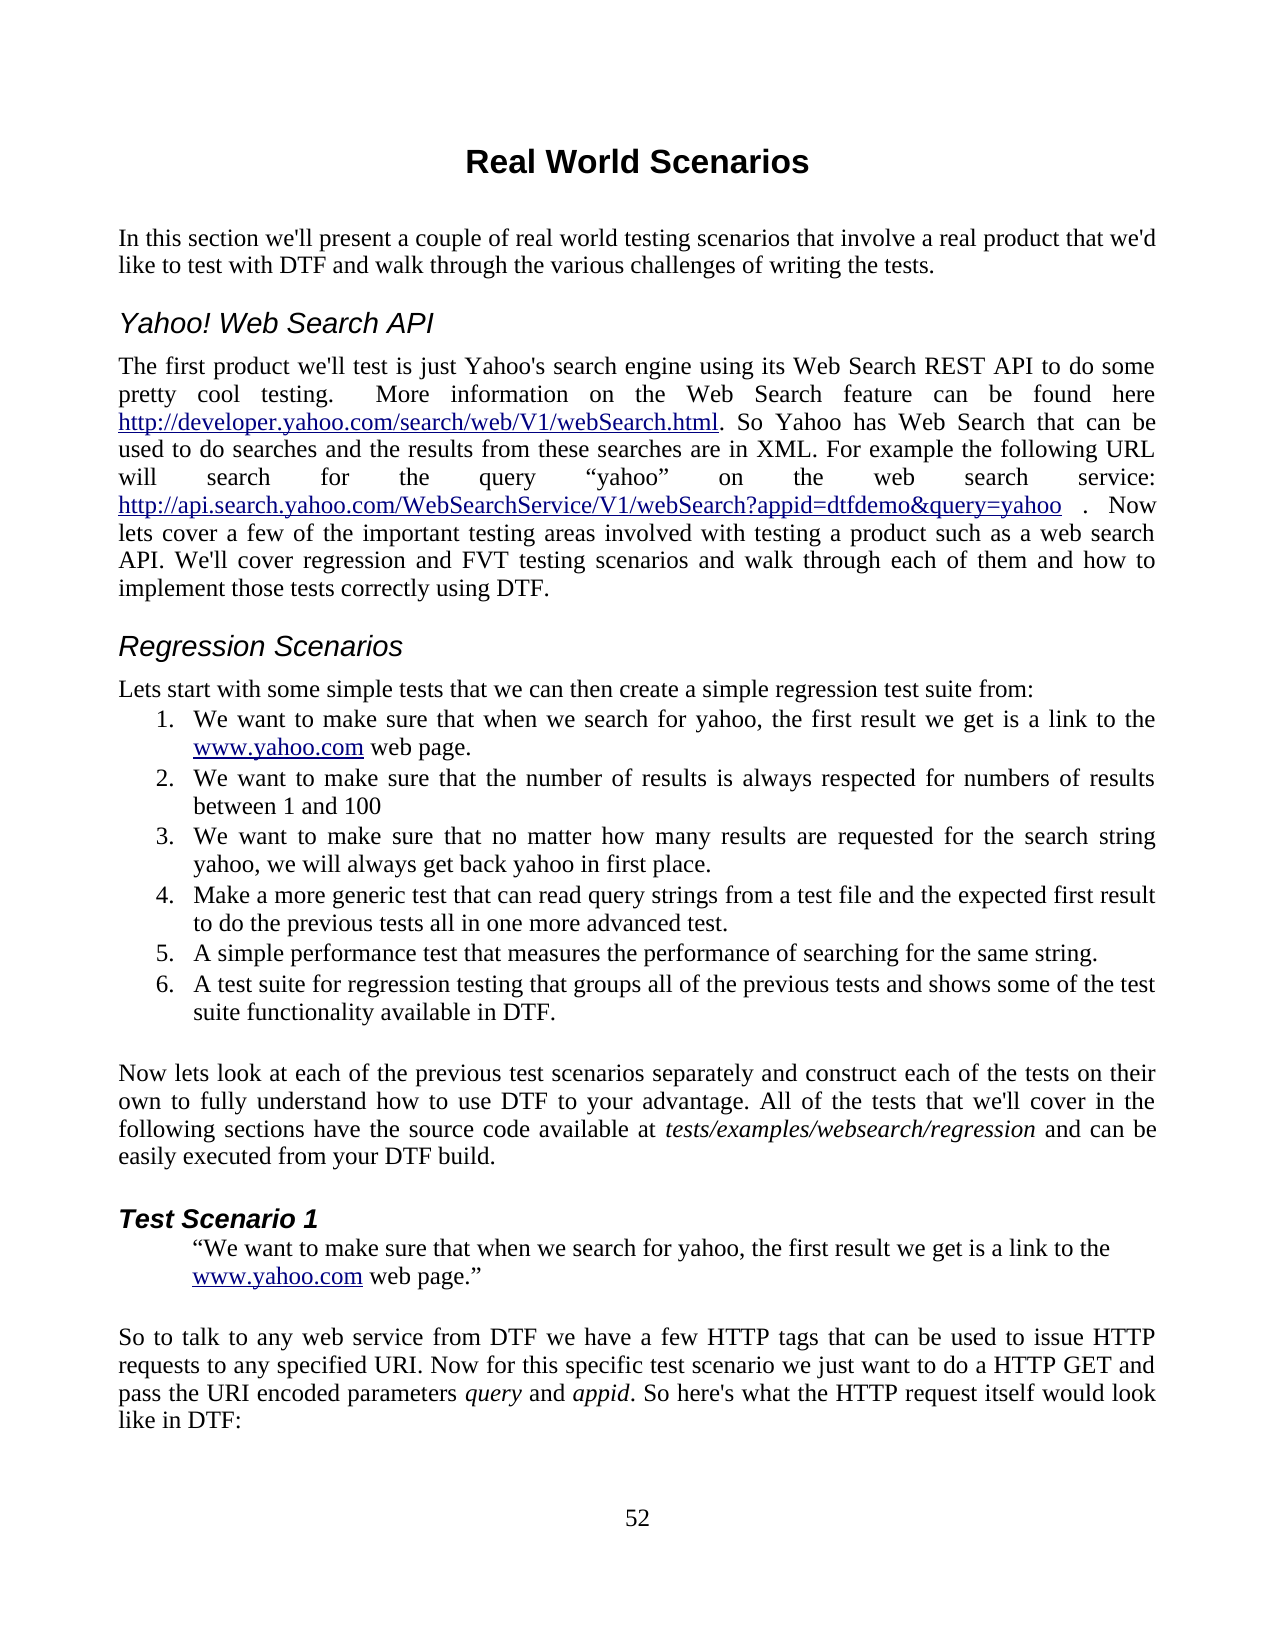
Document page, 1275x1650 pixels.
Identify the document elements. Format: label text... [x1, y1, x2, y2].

subtitle Yahoo! Web Search API [118, 307, 1157, 340]
text In this section we'll present a couple of real world testing scenarios that involve a real product that we'd like to test with DTF and walk through the various challenges of writing the tests. [118, 224, 1157, 279]
subtitle Real World Scenarios [118, 143, 1157, 181]
list We want to make sure that when we search for yahoo, the first result we get is a link to the www.yahoo.com web page. [156, 706, 1157, 761]
text So to talk to any web service from DTF we have a few HTTP tags that can be used to issue HTTP requests to any specified URI. Now for this specific test scenario we just want to do a HTTP GET and pass the URI encoded parameters query and appid. So here's what the HTTP request itself would look like in DTF: [118, 1323, 1157, 1434]
text Lets start with some simple tests that we can then create a simple regression test suite from: [118, 675, 1157, 703]
list A test suite for regression testing that groups all of the previous tests and shows some of the test suite functionality available in DTF. [156, 970, 1157, 1026]
list A simple performance test that measures the performance of searching for the same string. [156, 939, 1157, 967]
list Make a more generic test that can read query strings from a test file and the expected first result to do the previous tests all in one more advanced test. [156, 881, 1157, 936]
list We want to make sure that no matter how many results are requested for the search string yahoo, we will always get back yahoo in first place. [156, 822, 1157, 878]
list We want to make sure that the number of results is always respected for numbers of results between 1 and 100 [156, 764, 1157, 819]
text Now lets look at each of the previous test scenarios separately and construct each of the tests on their own to fully understand how to use DTF to your advantage. All of the tests that we'll cover in the following sections have the source code available at tests/examples/websearch/regression and can be easily executed from your DTF build. [118, 1059, 1157, 1170]
subtitle Test Scenario 1 [118, 1204, 1157, 1234]
subtitle Regression Scenarios [118, 630, 1157, 662]
list “We want to make sure that when we search for yahoo, the first result we get is a link to the www.yahoo.com web page.” [192, 1234, 1157, 1289]
text The first product we'll test is just Yahoo's search engine using its Web Search REST API to do some pretty cool testing. More information on the Web Search feature can be found here http://developer.yahoo.com/search/web/V1/webSearch.html. So Yahoo has Web Search that can be used to do searches and the results from these searches are in XML. For example the following URL will search for the query “yahoo” on the web search service: http://api.search.yahoo.com/WebSearchService/V1/webSearch?appid=dtfdemo&query=yahoo . Now lets cover a few of the important testing areas involved with testing a product such as a web search API. We'll cover regression and FVT testing scenarios and walk through each of them and how to implement those tests correctly using DTF. [118, 352, 1157, 602]
